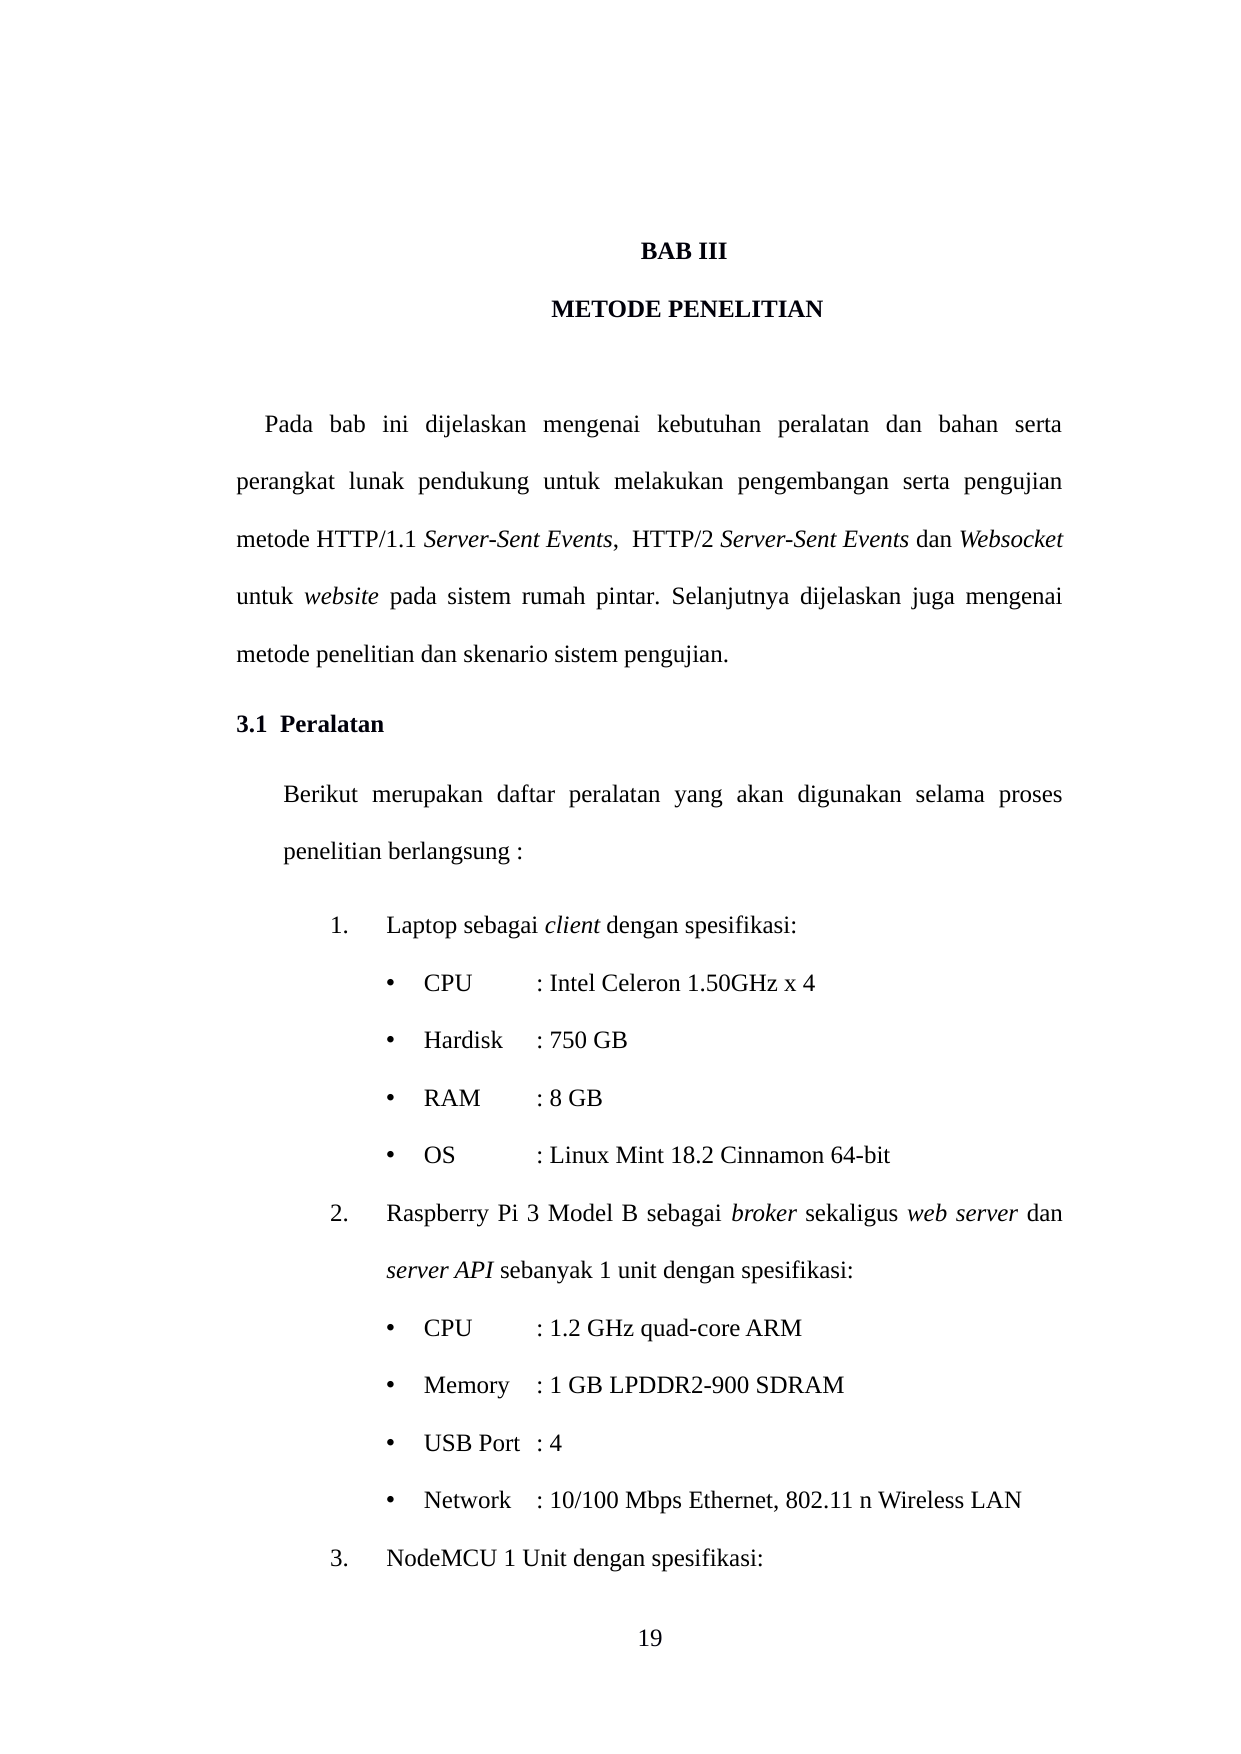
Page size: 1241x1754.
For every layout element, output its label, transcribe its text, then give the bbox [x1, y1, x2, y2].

text Berikut merupakan daftar peralatan yang akan digunakan selama proses penelitian berlangsung : [283, 779, 1063, 865]
list Hardisk : 750 GB [386, 1025, 1063, 1054]
list Memory : 1 GB LPDDR2-900 SDRAM [386, 1370, 1063, 1399]
list RAM : 8 GB [386, 1083, 1063, 1112]
list USB Port : 4 [386, 1428, 1063, 1457]
text Pada bab ini dijelaskan mengenai kebutuhan peralatan dan bahan serta perangkat lunak pendukung untuk melakukan pengembangan serta pengujian metode HTTP/1.1 Server-Sent Events, HTTP/2 Server-Sent Events dan Websocket untuk website pada sistem rumah pintar. Selanjutnya dijelaskan juga mengenai metode penelitian dan skenario sistem pengujian. [236, 409, 1063, 667]
list Laptop sebagai client dengan spesifikasi: [311, 910, 1063, 939]
list CPU : Intel Celeron 1.50GHz x 4 [386, 968, 1063, 997]
list OS : Linux Mint 18.2 Cinnamon 64-bit [386, 1140, 1063, 1169]
subtitle 3.1 Peralatan [236, 709, 1063, 737]
list Network : 10/100 Mbps Ethernet, 802.11 n Wireless LAN [386, 1485, 1063, 1514]
subtitle BAB III METODE PENELITIAN [311, 236, 1063, 322]
list CPU : 1.2 GHz quad-core ARM [386, 1313, 1063, 1342]
list NodeMCU 1 Unit dengan spesifikasi: [311, 1543, 1063, 1572]
list Raspberry Pi 3 Model B sebagai broker sekaligus web server dan server API sebanyak 1 unit dengan spesifikasi: [330, 1198, 1063, 1284]
